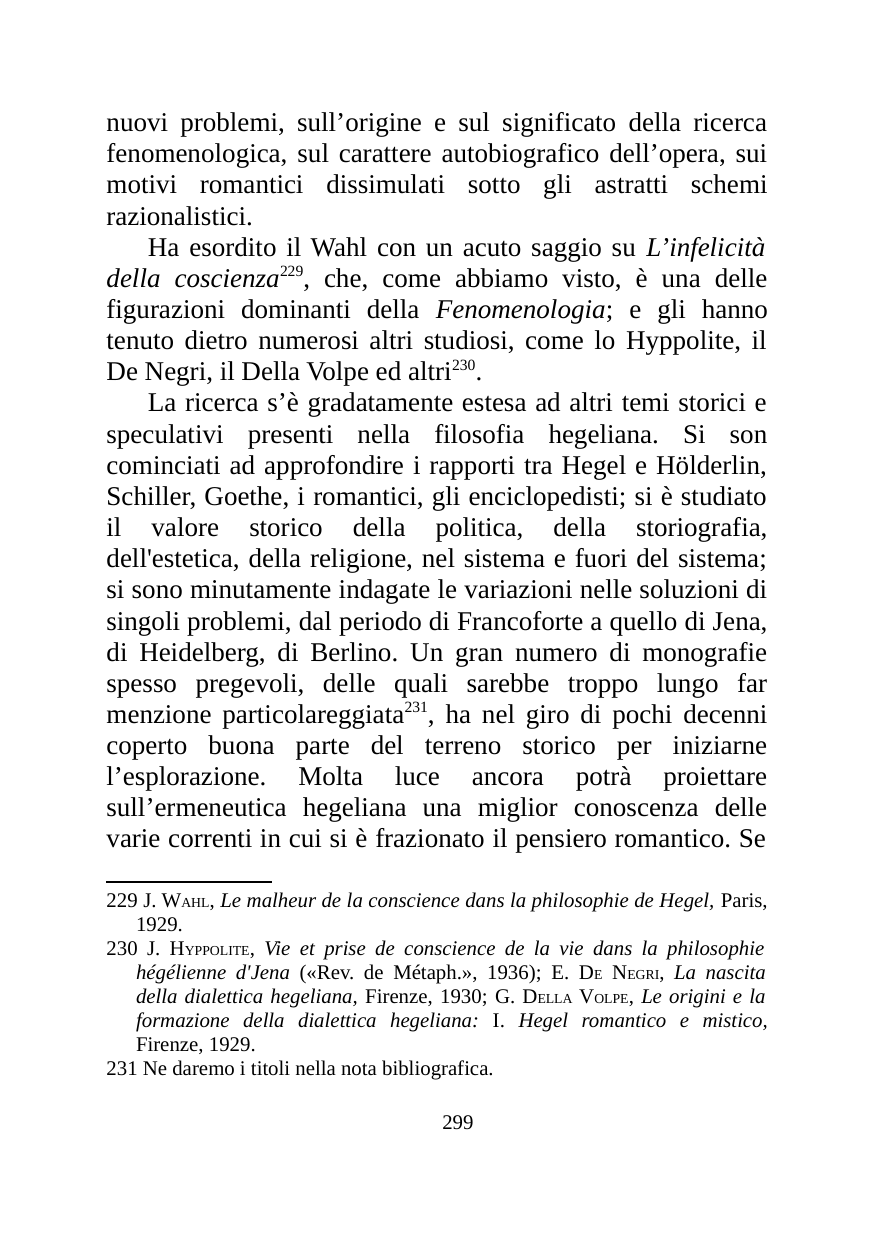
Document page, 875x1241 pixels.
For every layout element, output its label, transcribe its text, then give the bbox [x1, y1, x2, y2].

text nuovi problemi, sull’origine e sul significato della ricerca fenomenologica, sul carattere autobiografico dell’opera, sui motivi romantici dissimulati sotto gli astratti schemi razionalistici. [106, 106, 768, 231]
text Ne daremo i titoli nella nota bibliografica. [106, 1056, 768, 1080]
text Ha esordito il Wahl con un acuto saggio su L’infelicità della coscienza, che, come abbiamo visto, è una delle figurazioni dominanti della Fenomenologia; e gli hanno tenuto dietro numerosi altri studiosi, come lo Hyppolite, il De Negri, il Della Volpe ed altri. [106, 231, 768, 387]
text J. Hyppolite, Vie et prise de conscience de la vie dans la philosophie hégélienne d'Jena («Rev. de Métaph.», 1936); E. De Negri, La nascita della dialettica hegeliana, Firenze, 1930; G. Della Volpe, Le origini e la formazione della dialettica hegeliana: I. Hegel romantico e mistico, Firenze, 1929. [106, 936, 768, 1056]
text J. Wahl, Le malheur de la conscience dans la philosophie de Hegel, Paris, 1929. [106, 888, 768, 936]
text La ricerca s’è gradatamente estesa ad altri temi storici e speculativi presenti nella filosofia hegeliana. Si son cominciati ad approfondire i rapporti tra Hegel e Hölderlin, Schiller, Goethe, i romantici, gli enciclopedisti; si è studiato il valore storico della politica, della storiografia, dell'estetica, della religione, nel sistema e fuori del sistema; si sono minutamente indagate le variazioni nelle soluzioni di singoli problemi, dal periodo di Francoforte a quello di Jena, di Heidelberg, di Berlino. Un gran numero di monografie spesso pregevoli, delle quali sarebbe troppo lungo far menzione particolareggiata, ha nel giro di pochi decenni coperto buona parte del terreno storico per iniziarne l’esplorazione. Molta luce ancora potrà proiettare sull’ermeneutica hegeliana una miglior conoscenza delle varie correnti in cui si è frazionato il pensiero romantico. Se [106, 387, 768, 854]
